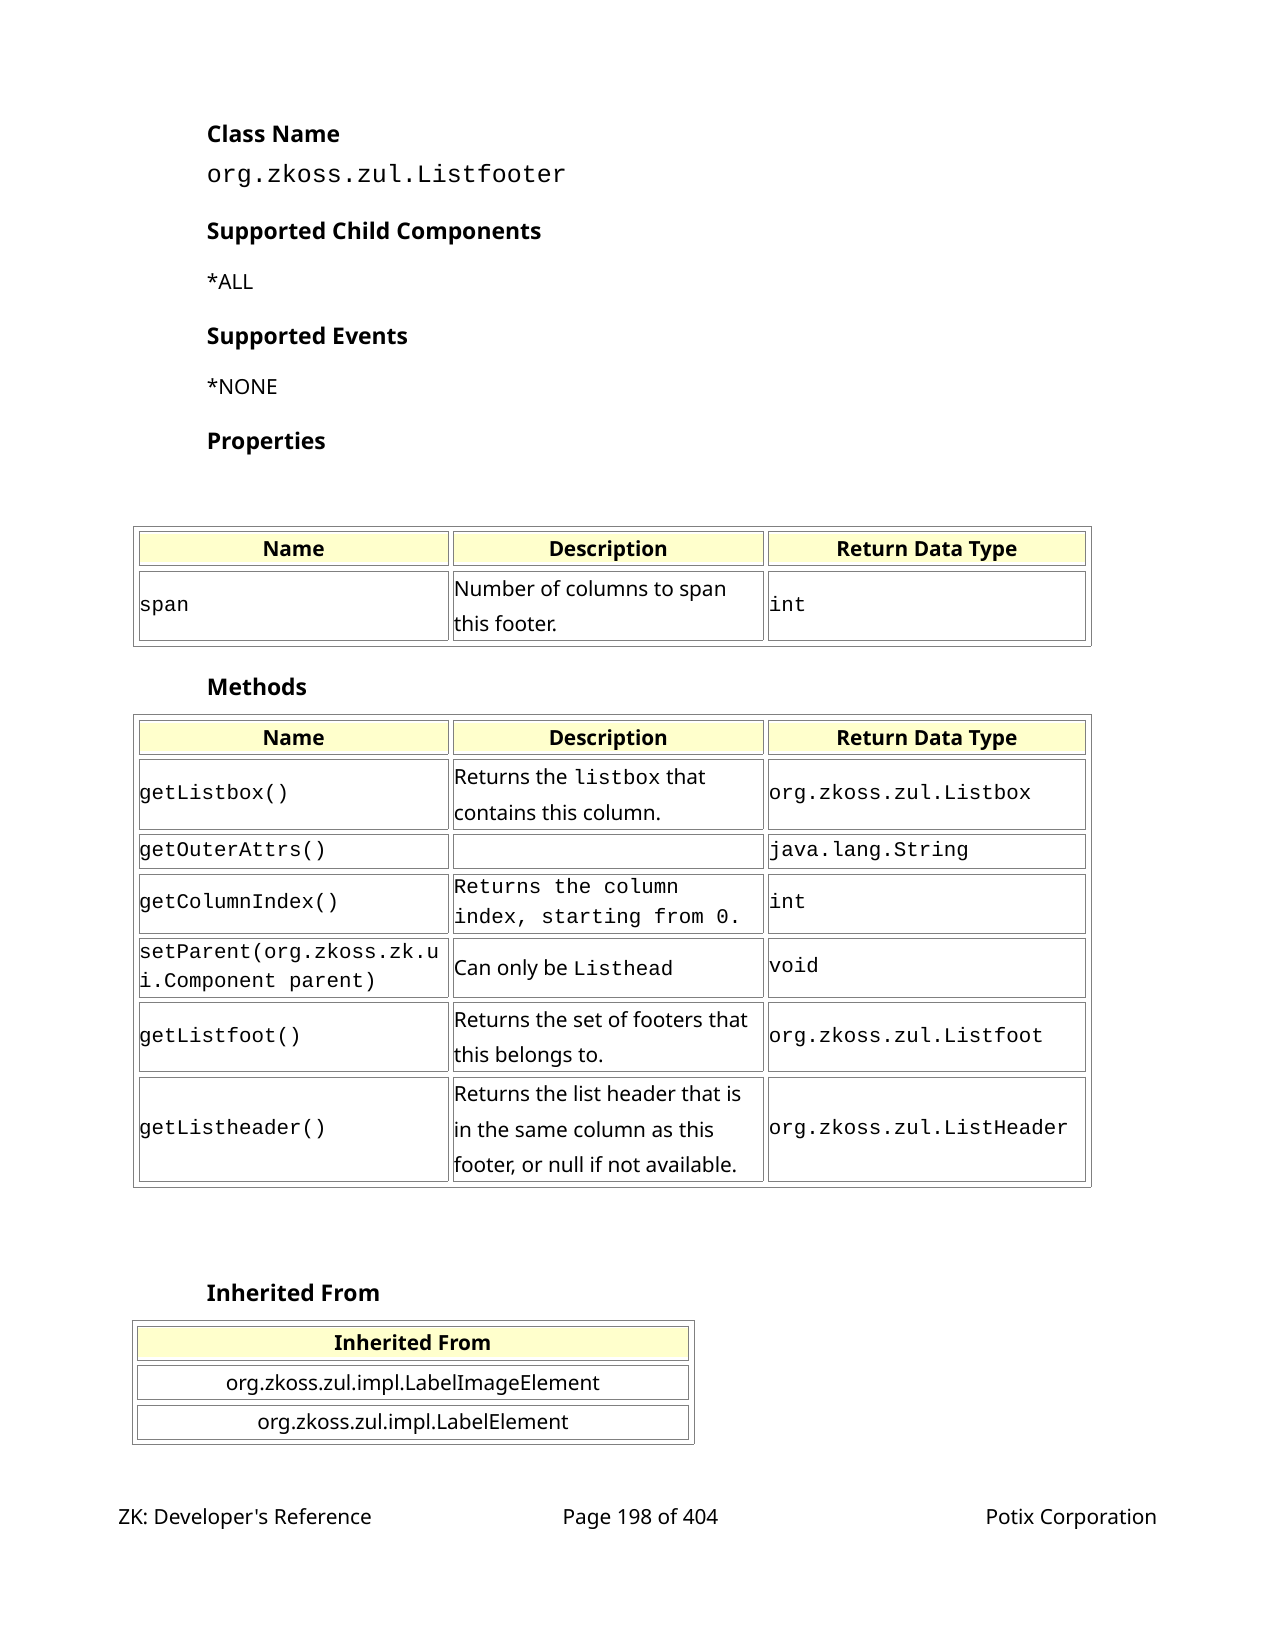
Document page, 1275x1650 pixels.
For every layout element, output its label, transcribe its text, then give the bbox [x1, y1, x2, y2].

table_cell getListheader() [136, 1071, 451, 1181]
table_cell [451, 829, 766, 868]
table_cell Returns the column index, starting from 0. [451, 868, 766, 932]
table_cell Returns the listbox that contains this column. [451, 754, 766, 829]
table_cell setParent(org.zkoss.zk.ui.Component parent) [136, 933, 451, 997]
table_cell getListfoot() [136, 997, 451, 1071]
table_header Inherited From [134, 1321, 691, 1360]
subtitle Class Name [207, 118, 1157, 149]
subtitle Supported Events [207, 320, 1157, 351]
table_cell [454, 835, 763, 868]
text org.zkoss.zul.Listfooter [207, 162, 1157, 190]
table_cell Number of columns to span this footer. [451, 565, 766, 640]
table_cell org.zkoss.zul.impl.LabelImageElement [134, 1360, 691, 1399]
text *NONE [207, 372, 1157, 400]
table_cell void [766, 933, 1088, 997]
table_cell getListbox() [136, 754, 451, 829]
table_cell getColumnIndex() [136, 868, 451, 932]
subtitle Inherited From [207, 1276, 1157, 1308]
table_cell Returns the set of footers that this belongs to. [451, 997, 766, 1071]
table_cell int [766, 565, 1088, 640]
table_header Description [451, 527, 766, 565]
table_cell Can only be Listhead [451, 933, 766, 997]
subtitle Methods [207, 671, 1157, 702]
text *ALL [207, 267, 1157, 295]
table_header Return Data Type [766, 527, 1088, 565]
table_cell java.lang.String [766, 829, 1088, 868]
table_cell Returns the list header that is in the same column as this footer, or null if not available. [451, 1071, 766, 1181]
subtitle Properties [207, 425, 1157, 456]
table_cell org.zkoss.zul.ListHeader [766, 1071, 1088, 1181]
table_header Name [136, 527, 451, 565]
table_cell getOuterAttrs() [136, 829, 451, 868]
table_header Description [451, 715, 766, 754]
subtitle Supported Child Components [207, 215, 1157, 246]
table_cell org.zkoss.zul.Listfoot [766, 997, 1088, 1071]
table_cell int [766, 868, 1088, 932]
table_cell org.zkoss.zul.Listbox [766, 754, 1088, 829]
table_cell org.zkoss.zul.impl.LabelElement [134, 1399, 691, 1439]
table_header Return Data Type [766, 715, 1088, 754]
table_header Name [136, 715, 451, 754]
table_cell span [136, 565, 451, 640]
